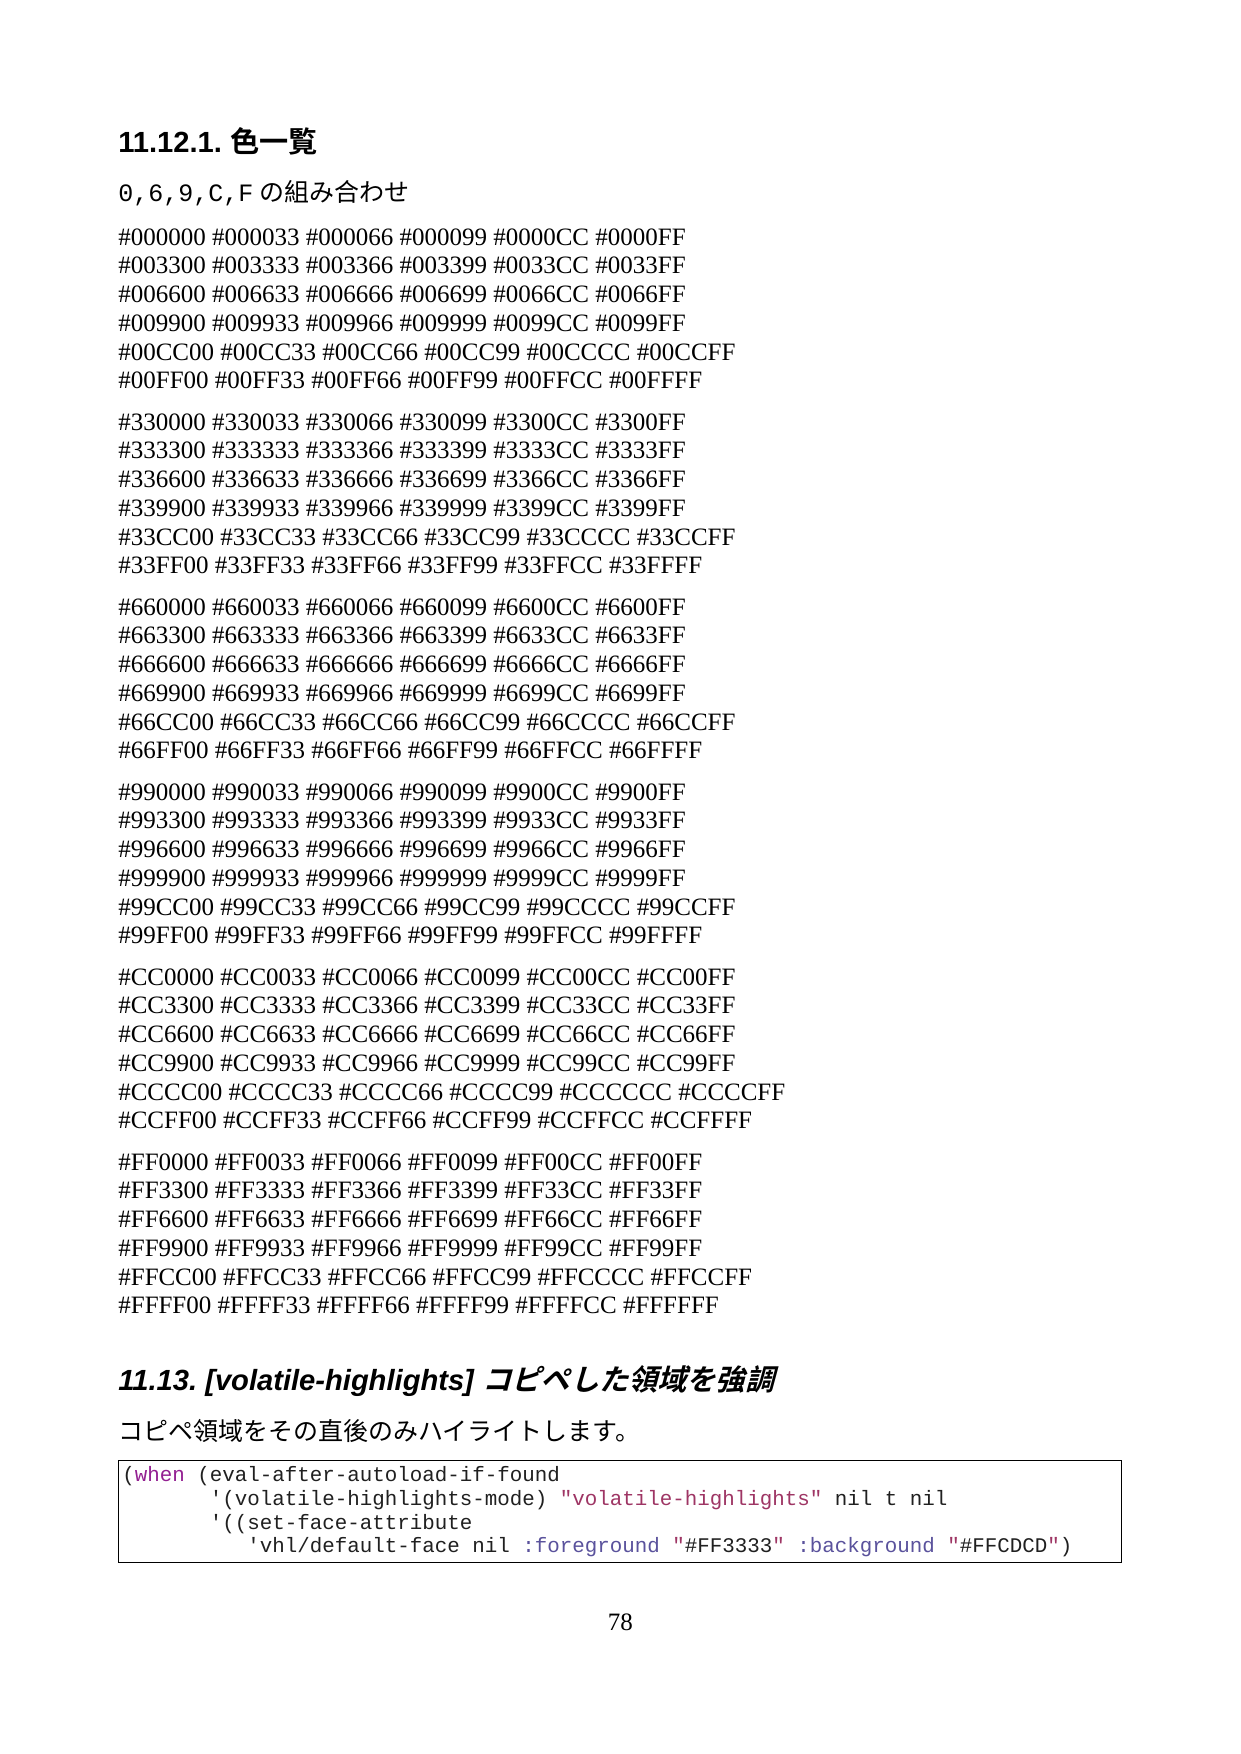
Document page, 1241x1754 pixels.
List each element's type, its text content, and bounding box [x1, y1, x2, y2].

text #330000 #330033 #330066 #330099 #3300CC #3300FF #333300 #333333 #333366 #333399 #3333CC #3333FF #336600 #336633 #336666 #336699 #3366CC #3366FF #339900 #339933 #339966 #339999 #3399CC #3399FF #33CC00 #33CC33 #33CC66 #33CC99 #33CCCC #33CCFF #33FF00 #33FF33 #33FF66 #33FF99 #33FFCC #33FFFF [118, 407, 1122, 579]
text コピペ領域をその直後のみハイライトします。 [118, 1412, 1122, 1448]
text (when (eval-after-autoload-if-found [119, 1461, 1121, 1484]
text 'vhl/default-face nil :foreground "#FF3333" :background "#FFCDCD") [119, 1531, 1121, 1562]
text #FF0000 #FF0033 #FF0066 #FF0099 #FF00CC #FF00FF #FF3300 #FF3333 #FF3366 #FF3399 #FF33CC #FF33FF #FF6600 #FF6633 #FF6666 #FF6699 #FF66CC #FF66FF #FF9900 #FF9933 #FF9966 #FF9999 #FF99CC #FF99FF #FFCC00 #FFCC33 #FFCC66 #FFCC99 #FFCCCC #FFCCFF #FFFF00 #FFFF33 #FFFF66 #FFFF99 #FFFFCC #FFFFFF [118, 1147, 1122, 1319]
text #000000 #000033 #000066 #000099 #0000CC #0000FF #003300 #003333 #003366 #003399 #0033CC #0033FF #006600 #006633 #006666 #006699 #0066CC #0066FF #009900 #009933 #009966 #009999 #0099CC #0099FF #00CC00 #00CC33 #00CC66 #00CC99 #00CCCC #00CCFF #00FF00 #00FF33 #00FF66 #00FF99 #00FFCC #00FFFF [118, 222, 1122, 394]
text '((set-face-attribute [119, 1508, 1121, 1531]
text #CC0000 #CC0033 #CC0066 #CC0099 #CC00CC #CC00FF #CC3300 #CC3333 #CC3366 #CC3399 #CC33CC #CC33FF #CC6600 #CC6633 #CC6666 #CC6699 #CC66CC #CC66FF #CC9900 #CC9933 #CC9966 #CC9999 #CC99CC #CC99FF #CCCC00 #CCCC33 #CCCC66 #CCCC99 #CCCCCC #CCCCFF #CCFF00 #CCFF33 #CCFF66 #CCFF99 #CCFFCC #CCFFFF [118, 962, 1122, 1134]
text #990000 #990033 #990066 #990099 #9900CC #9900FF #993300 #993333 #993366 #993399 #9933CC #9933FF #996600 #996633 #996666 #996699 #9966CC #9966FF #999900 #999933 #999966 #999999 #9999CC #9999FF #99CC00 #99CC33 #99CC66 #99CC99 #99CCCC #99CCFF #99FF00 #99FF33 #99FF66 #99FF99 #99FFCC #99FFFF [118, 777, 1122, 949]
text #660000 #660033 #660066 #660099 #6600CC #6600FF #663300 #663333 #663366 #663399 #6633CC #6633FF #666600 #666633 #666666 #666699 #6666CC #6666FF #669900 #669933 #669966 #669999 #6699CC #6699FF #66CC00 #66CC33 #66CC66 #66CC99 #66CCCC #66CCFF #66FF00 #66FF33 #66FF66 #66FF99 #66FFCC #66FFFF [118, 592, 1122, 764]
text '(volatile-highlights-mode) "volatile-highlights" nil t nil [119, 1484, 1121, 1508]
text 0,6,9,C,F の組み合わせ [118, 173, 1122, 209]
subtitle [volatile-highlights] コピペした領域を強調 [118, 1357, 1122, 1399]
subtitle 色一覧 [118, 118, 1122, 160]
